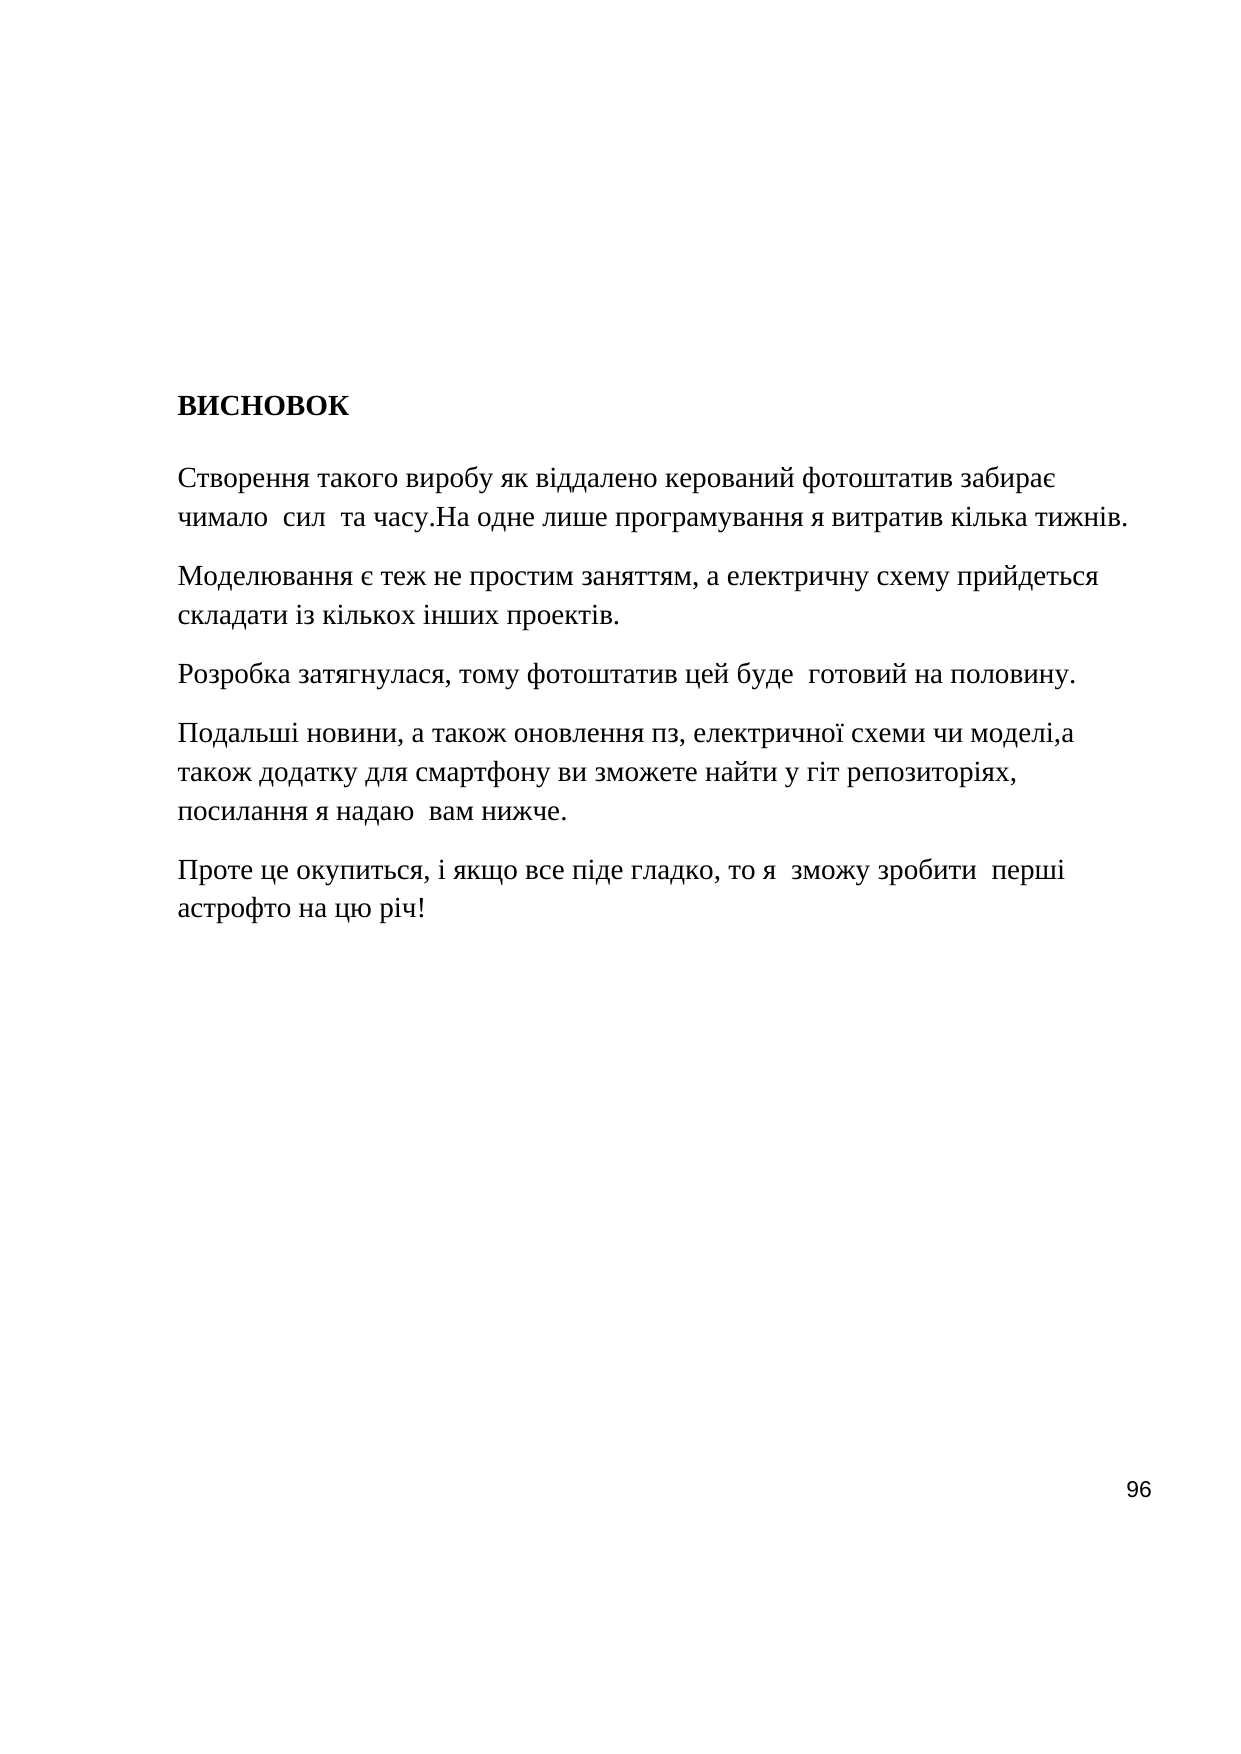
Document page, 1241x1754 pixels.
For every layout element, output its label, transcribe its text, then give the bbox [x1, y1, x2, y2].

text Створення такого виробу як віддалено керований фотоштатив забирає чимало сил та часу.На одне лише програмування я витратив кілька тижнів. [177, 460, 1152, 532]
text Розробка затягнулася, тому фотоштатив цей буде готовий на половину. [177, 656, 1152, 690]
text Подальші новини, а також оновлення пз, електричної схеми чи моделі,а також додатку для смартфону ви зможете найти у гіт репозиторіях, посилання я надаю вам нижче. [177, 716, 1152, 826]
text Моделювання є теж не простим заняттям, а електричну схему прийдеться складати із кількох інших проектів. [177, 558, 1152, 630]
text ВИСНОВОК [177, 388, 1152, 422]
text Проте це окупиться, і якщо все піде гладко, то я зможу зробити перші астрофто на цю річ! [177, 852, 1152, 924]
